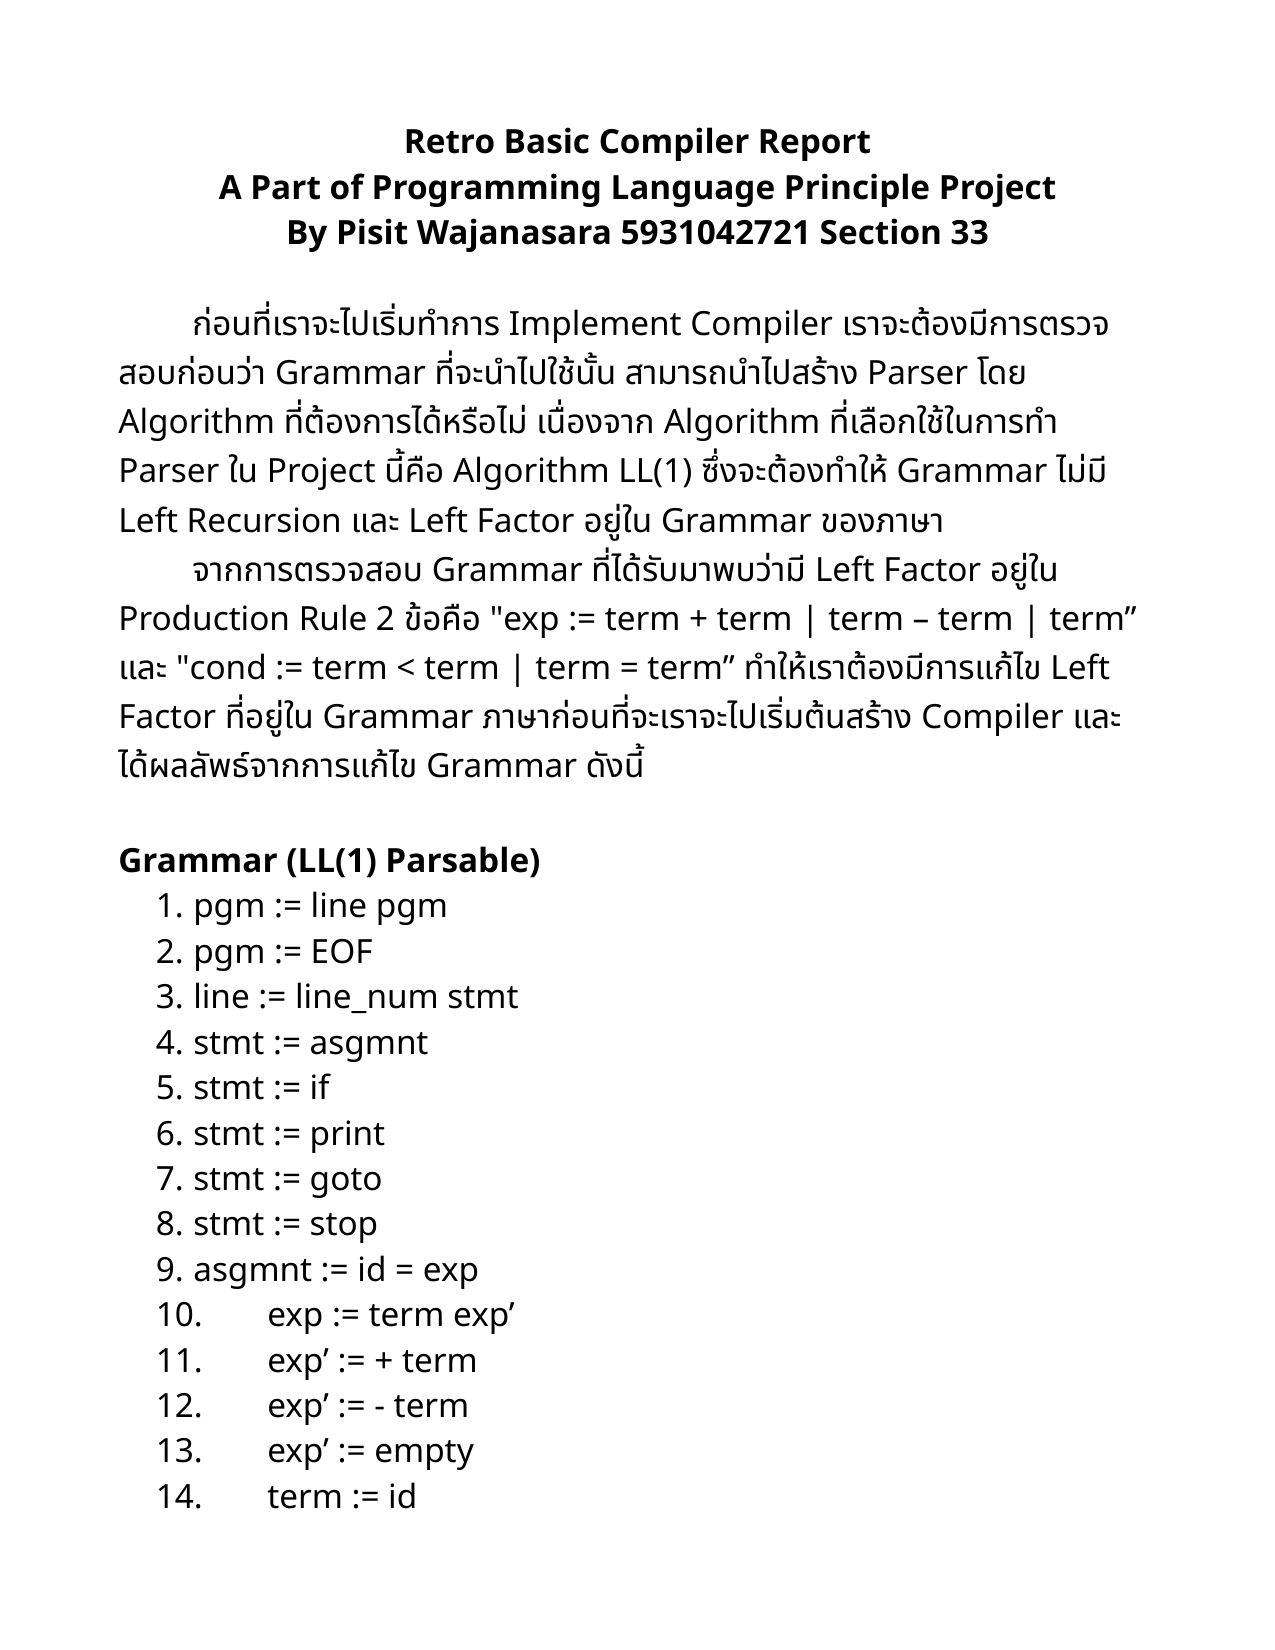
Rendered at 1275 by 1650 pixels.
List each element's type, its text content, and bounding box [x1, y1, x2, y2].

list stmt := goto [156, 1155, 1157, 1200]
text By Pisit Wajanasara 5931042721 Section 33 [118, 209, 1157, 254]
list stmt := stop [156, 1200, 1157, 1246]
list stmt := if [156, 1064, 1157, 1109]
list line := line_num stmt [156, 973, 1157, 1018]
list term := id [156, 1473, 1157, 1518]
list exp’ := + term [156, 1336, 1157, 1382]
list asgmnt := id = exp [156, 1246, 1157, 1291]
text จากการตรวจสอบ Grammar ที่ได้รับมาพบว่ามี Left Factor อยู่ใน Production Rule 2 ข้อคือ "exp := term + term | term – term | term” และ "cond := term < term | term = term” ทำให้เราต้องมีการแก้ไข Left Factor ที่อยู่ใน Grammar ภาษาก่อนที่จะเราจะไปเริ่มต้นสร้าง Compiler และ ได้ผลลัพธ์จากการแก้ไข Grammar ดังนี้ [118, 546, 1157, 791]
list exp’ := - term [156, 1382, 1157, 1427]
text ก่อนที่เราจะไปเริ่มทำการ Implement Compiler เราจะต้องมีการตรวจสอบก่อนว่า Grammar ที่จะนำไปใช้นั้น สามารถนำไปสร้าง Parser โดย Algorithm ที่ต้องการได้หรือไม่ เนื่องจาก Algorithm ที่เลือกใช้ในการทำ Parser ใน Project นี้คือ Algorithm LL(1) ซึ่งจะต้องทำให้ Grammar ไม่มี Left Recursion และ Left Factor อยู่ใน Grammar ของภาษา [118, 300, 1157, 546]
list stmt := asgmnt [156, 1018, 1157, 1064]
list stmt := print [156, 1109, 1157, 1155]
text Grammar (LL(1) Parsable) [118, 837, 1157, 882]
text A Part of Programming Language Principle Project [118, 163, 1157, 209]
list pgm := line pgm [156, 882, 1157, 928]
text Retro Basic Compiler Report [118, 118, 1157, 163]
list exp’ := empty [156, 1427, 1157, 1473]
list pgm := EOF [156, 928, 1157, 973]
list exp := term exp’ [156, 1291, 1157, 1336]
